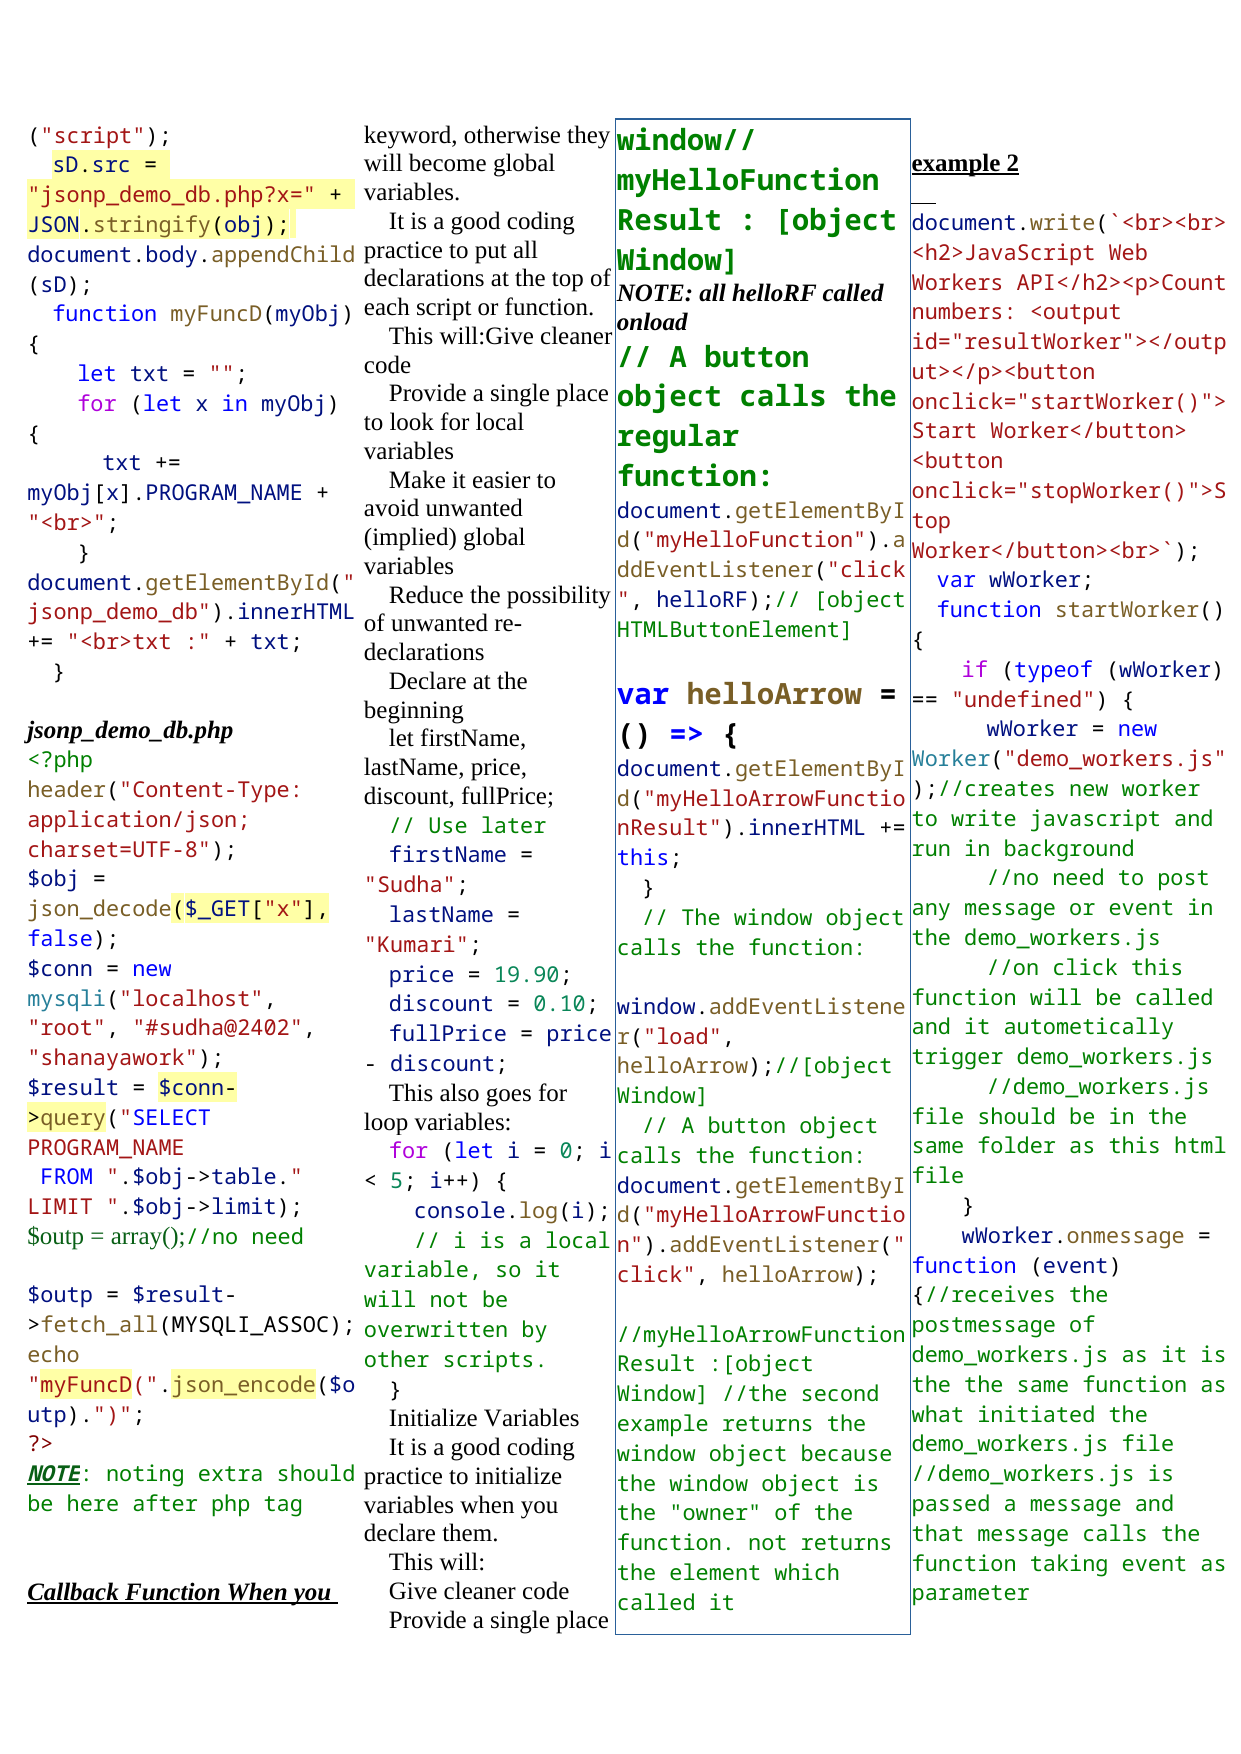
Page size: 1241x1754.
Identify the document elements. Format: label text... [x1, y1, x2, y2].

table_header window// myHelloFunction Result : [object Window] NOTE: all helloRF called onload // A button object calls the regular function: document.getElementById("myHelloFunction").addEventListener("click", helloRF);// [object HTMLButtonElement] var helloArrow = () => { document.getElementById("myHelloArrowFunctionResult").innerHTML += this; } // The window object calls the function: window.addEventListener("load", helloArrow);//[object Window] // A button object calls the function: document.getElementById("myHelloArrowFunction").addEventListener("click", helloArrow); //myHelloArrowFunction Result :[object Window] //the second example returns the window object because the window object is the "owner" of the function. not returns the element which called it [616, 120, 910, 1633]
